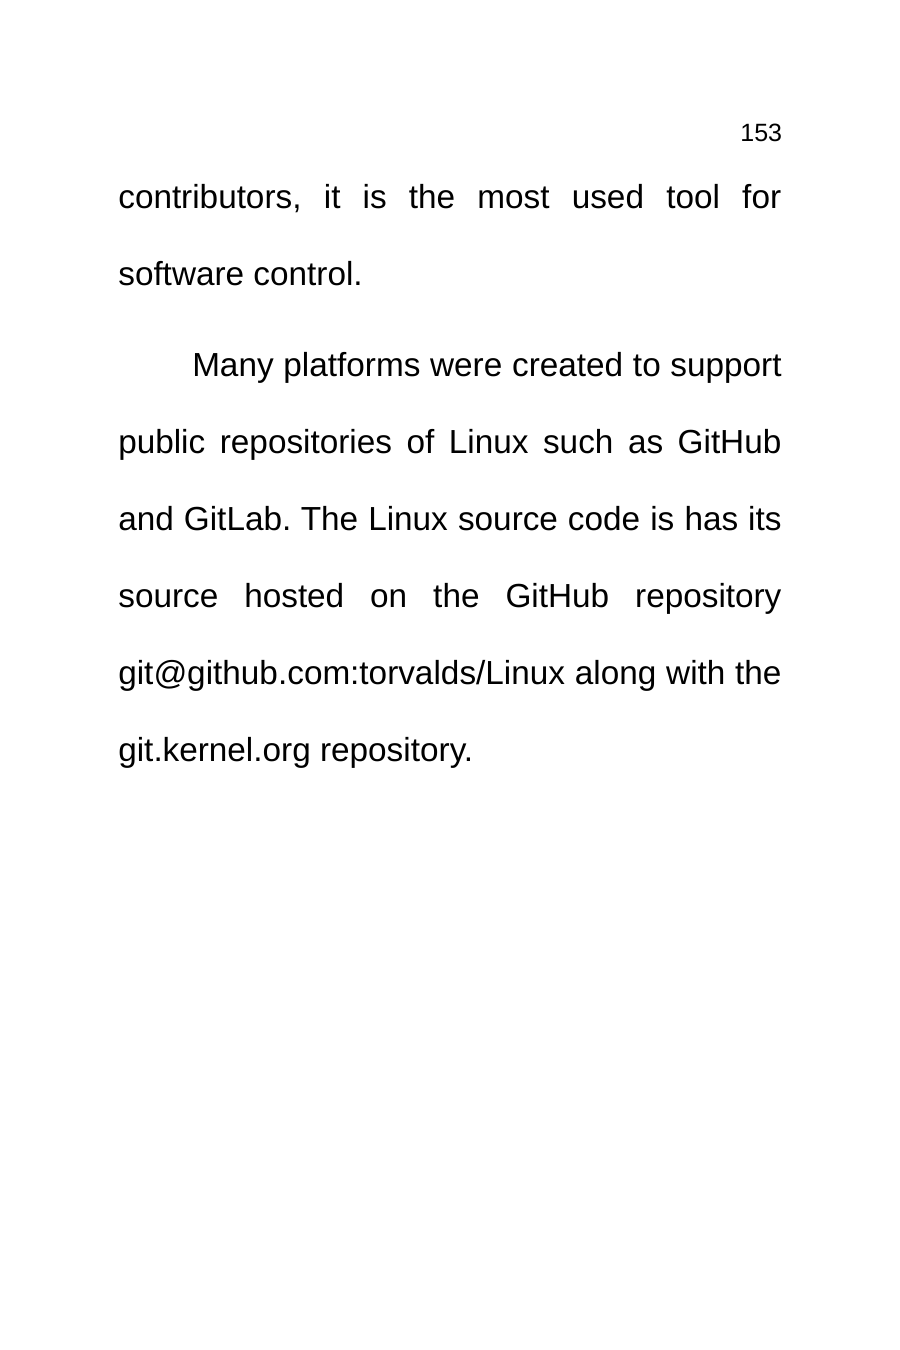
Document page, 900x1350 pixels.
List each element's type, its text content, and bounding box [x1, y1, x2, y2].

text Many platforms were created to support public repositories of Linux such as GitHub and GitLab. The Linux source code is has its source hosted on the GitHub repository git@github.com:torvalds/Linux along with the git.kernel.org repository. [118, 345, 782, 768]
text contributors, it is the most used tool for software control. [118, 177, 782, 292]
